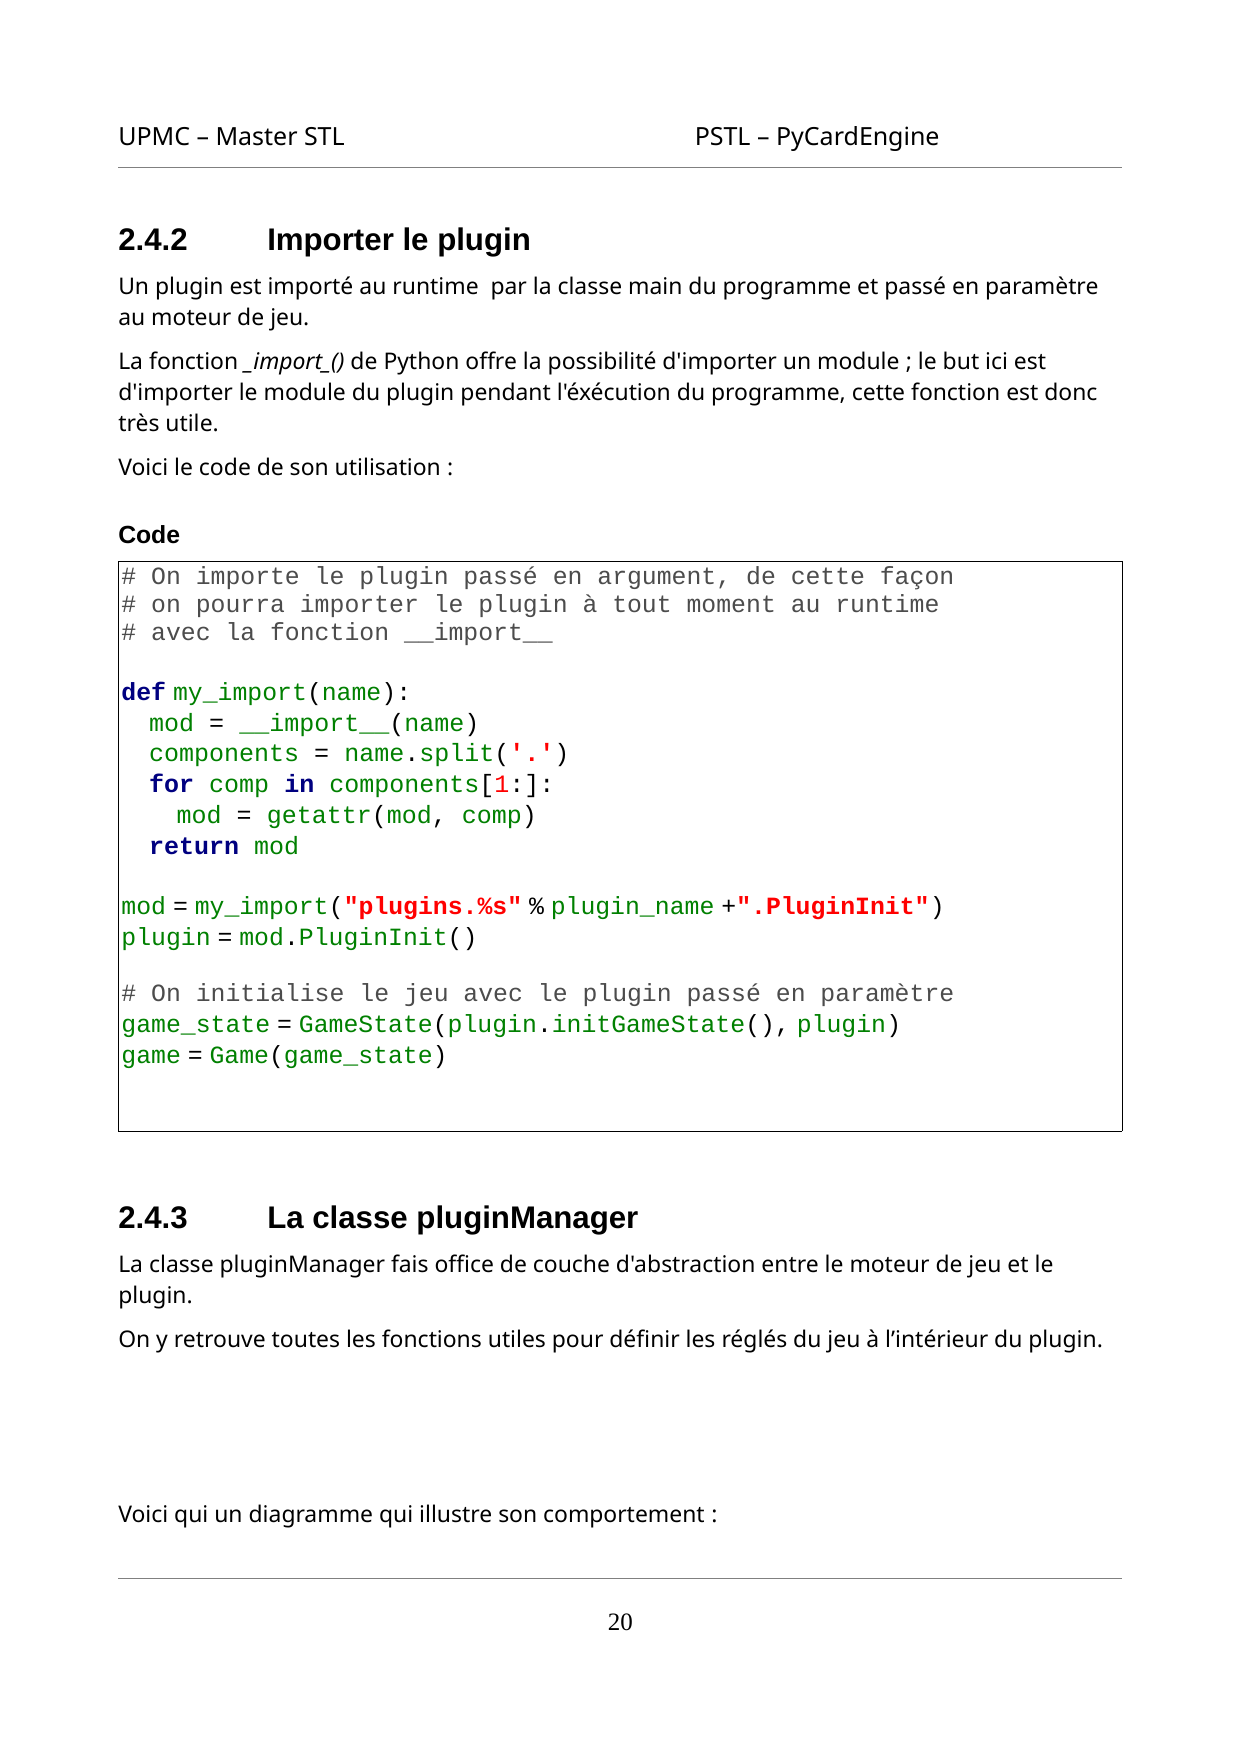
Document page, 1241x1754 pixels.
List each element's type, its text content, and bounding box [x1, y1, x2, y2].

text Un plugin est importé au runtime par la classe main du programme et passé en paramètre au moteur de jeu. [118, 270, 1122, 332]
subtitle Code [118, 520, 1122, 548]
text Voici qui un diagramme qui illustre son comportement : [118, 1498, 1122, 1529]
text def my_import(name): [119, 674, 1122, 704]
text for comp in components[1:]: [119, 766, 1122, 797]
text Voici le code de son utilisation : [118, 451, 1122, 482]
text On y retrouve toutes les fonctions utiles pour définir les réglés du jeu à l’intérieur du plugin. [118, 1323, 1122, 1354]
text # On initialise le jeu avec le plugin passé en paramètre [119, 978, 1122, 1006]
text # on pourra importer le plugin à tout moment au runtime [119, 589, 1122, 617]
text La fonction _import_() de Python offre la possibilité d'importer un module ; le but ici est d'importer le module du plugin pendant l'éxécution du programme, cette fonction est donc très utile. [118, 345, 1122, 438]
text La classe pluginManager fais office de couche d'abstraction entre le moteur de jeu et le plugin. [118, 1248, 1122, 1311]
text mod = getattr(mod, comp) [119, 797, 1122, 828]
text return mod [119, 828, 1122, 859]
text game_state = GameState(plugin.initGameState(), plugin) [119, 1006, 1122, 1037]
text components = name.split('.') [119, 735, 1122, 766]
text plugin = mod.PluginInit() [119, 919, 1122, 949]
text mod = my_import("plugins.%s" % plugin_name +".PluginInit") [119, 888, 1122, 919]
text # On importe le plugin passé en argument, de cette façon [119, 562, 1122, 589]
text # avec la fonction __import__ [119, 617, 1122, 645]
subtitle Importer le plugin [118, 221, 1122, 257]
subtitle La classe pluginManager [118, 1199, 1122, 1236]
text mod = __import__(name) [119, 704, 1122, 735]
text game = Game(game_state) [119, 1037, 1122, 1068]
